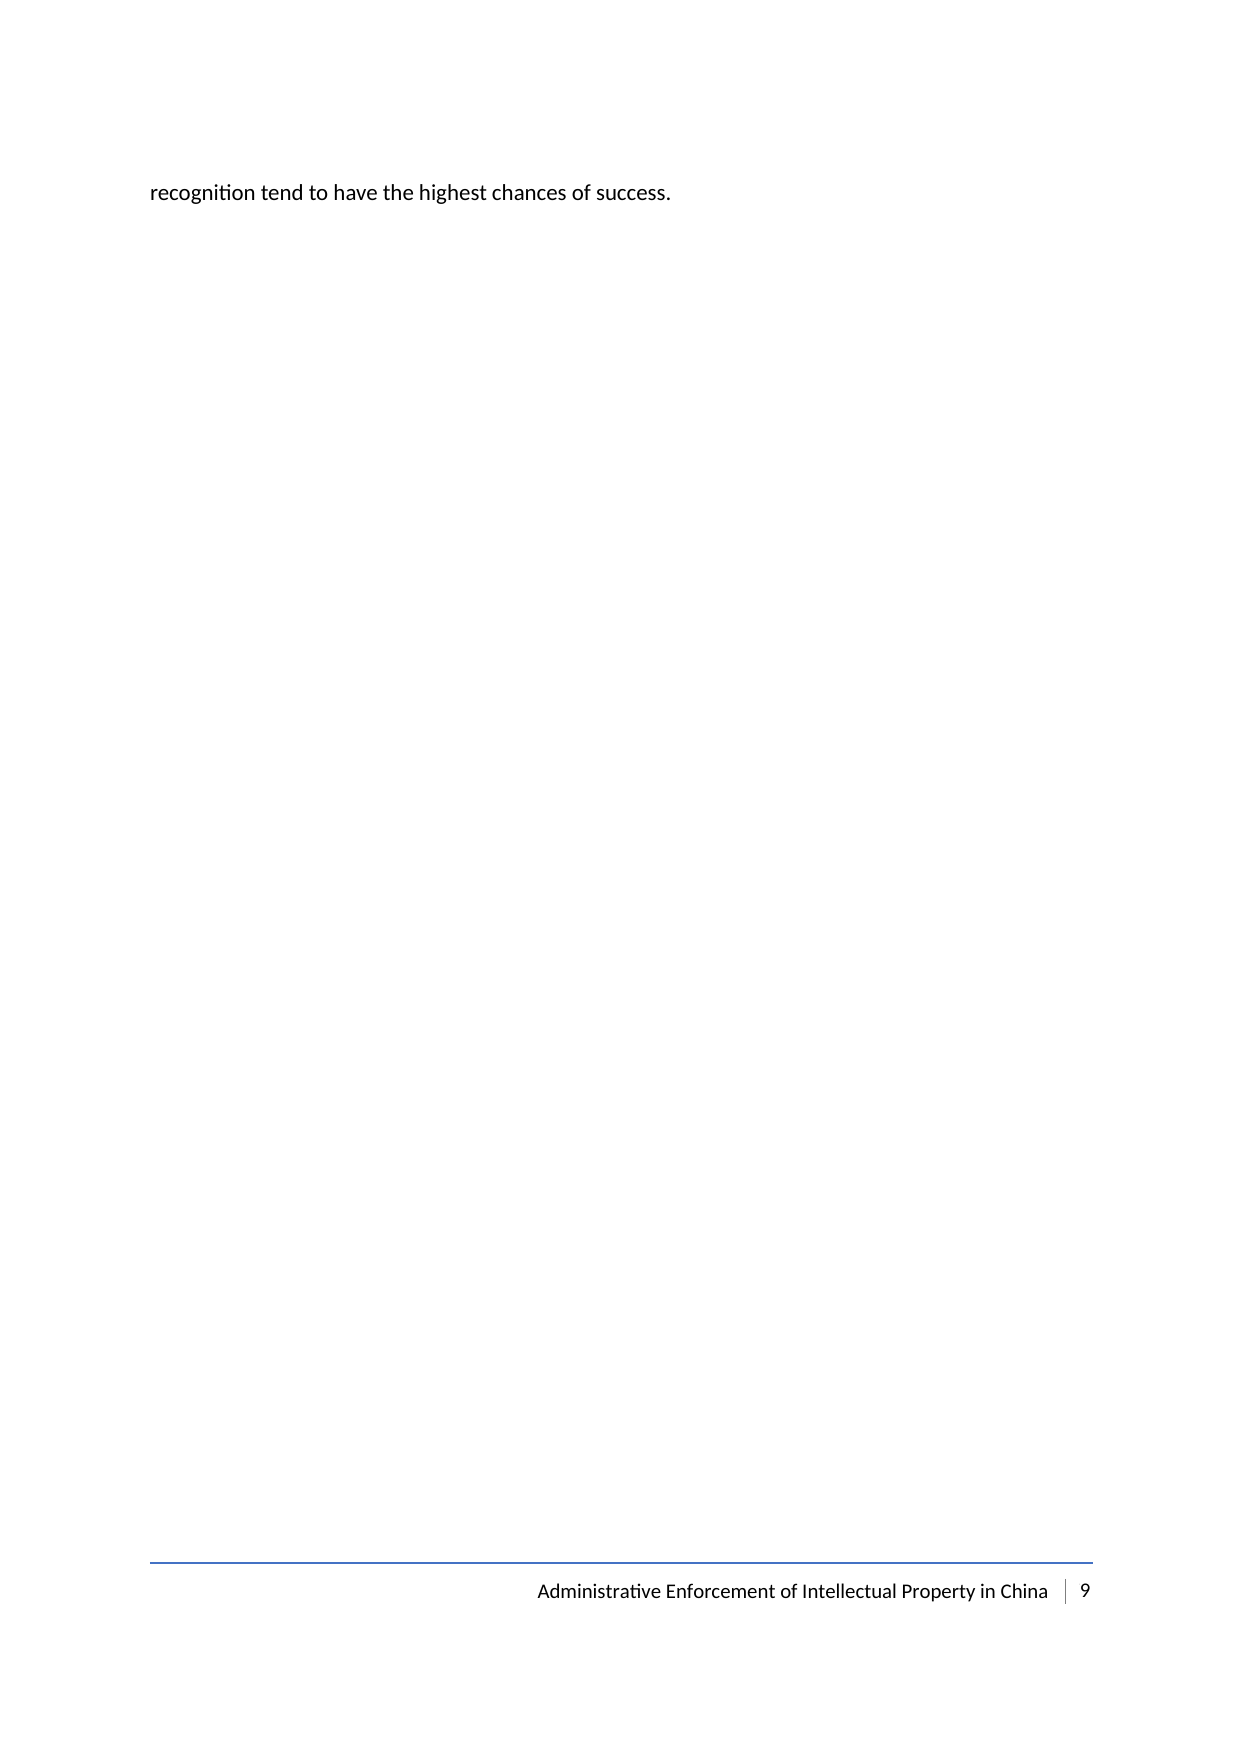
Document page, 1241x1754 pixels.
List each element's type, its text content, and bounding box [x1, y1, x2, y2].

text recognition tend to have the highest chances of success. [150, 150, 1090, 212]
